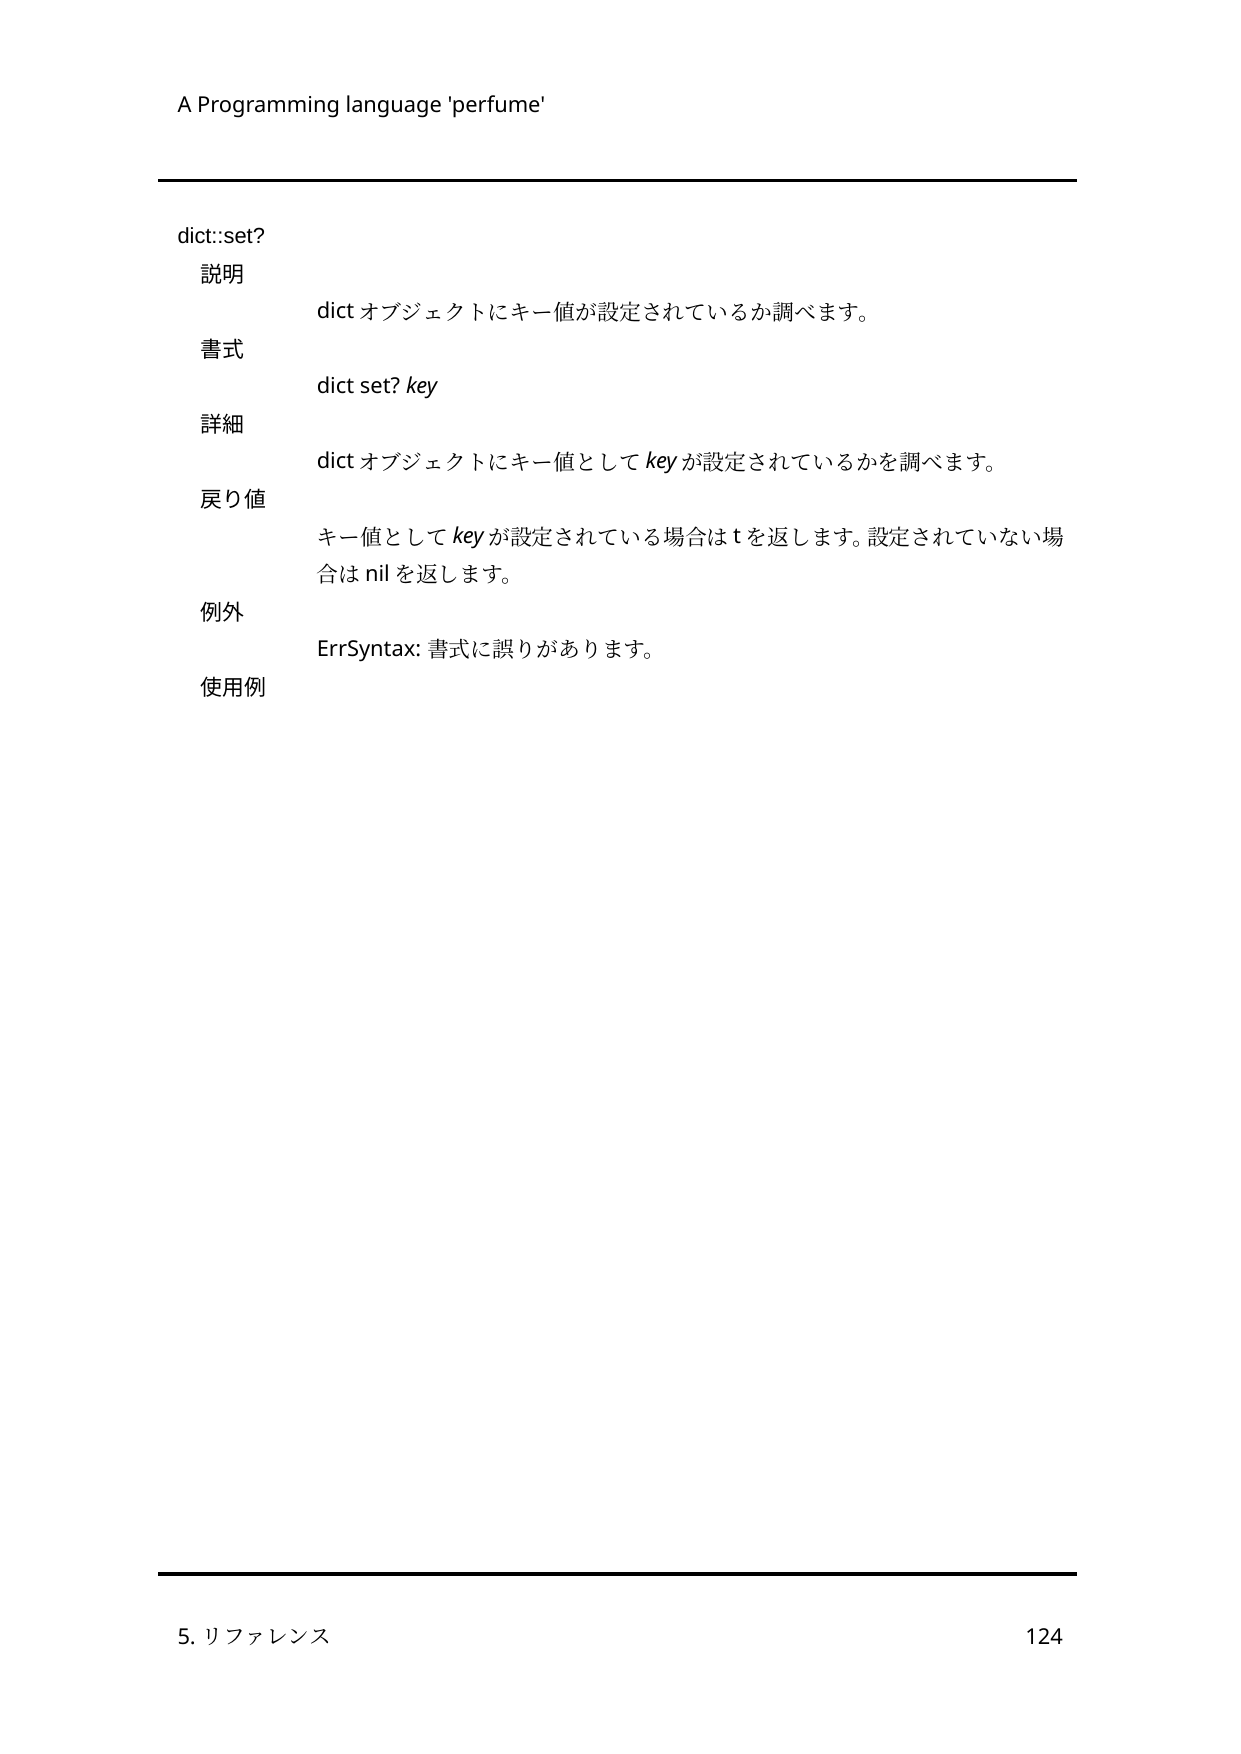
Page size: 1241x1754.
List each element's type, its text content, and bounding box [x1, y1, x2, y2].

table_cell 詳細 [200, 404, 317, 479]
table_cell [317, 667, 1063, 742]
table_cell 例外 [200, 592, 317, 667]
subtitle dict::set? [177, 217, 1063, 254]
table_cell 書式 [200, 329, 317, 404]
table_cell dict set? key [317, 329, 1063, 404]
table_cell キー値としてkeyが設定されている場合はtを返します。設定されていない場合はnilを返します。 [317, 479, 1063, 592]
table_cell ErrSyntax: 書式に誤りがあります。 [317, 592, 1063, 667]
table_header dictオブジェクトにキー値が設定されているか調べます。 [317, 254, 1063, 329]
table_header 説明 [200, 254, 317, 329]
table_cell 使用例 [200, 667, 317, 742]
table_cell 戻り値 [200, 479, 317, 592]
table_cell dictオブジェクトにキー値としてkeyが設定されているかを調べます。 [317, 404, 1063, 479]
